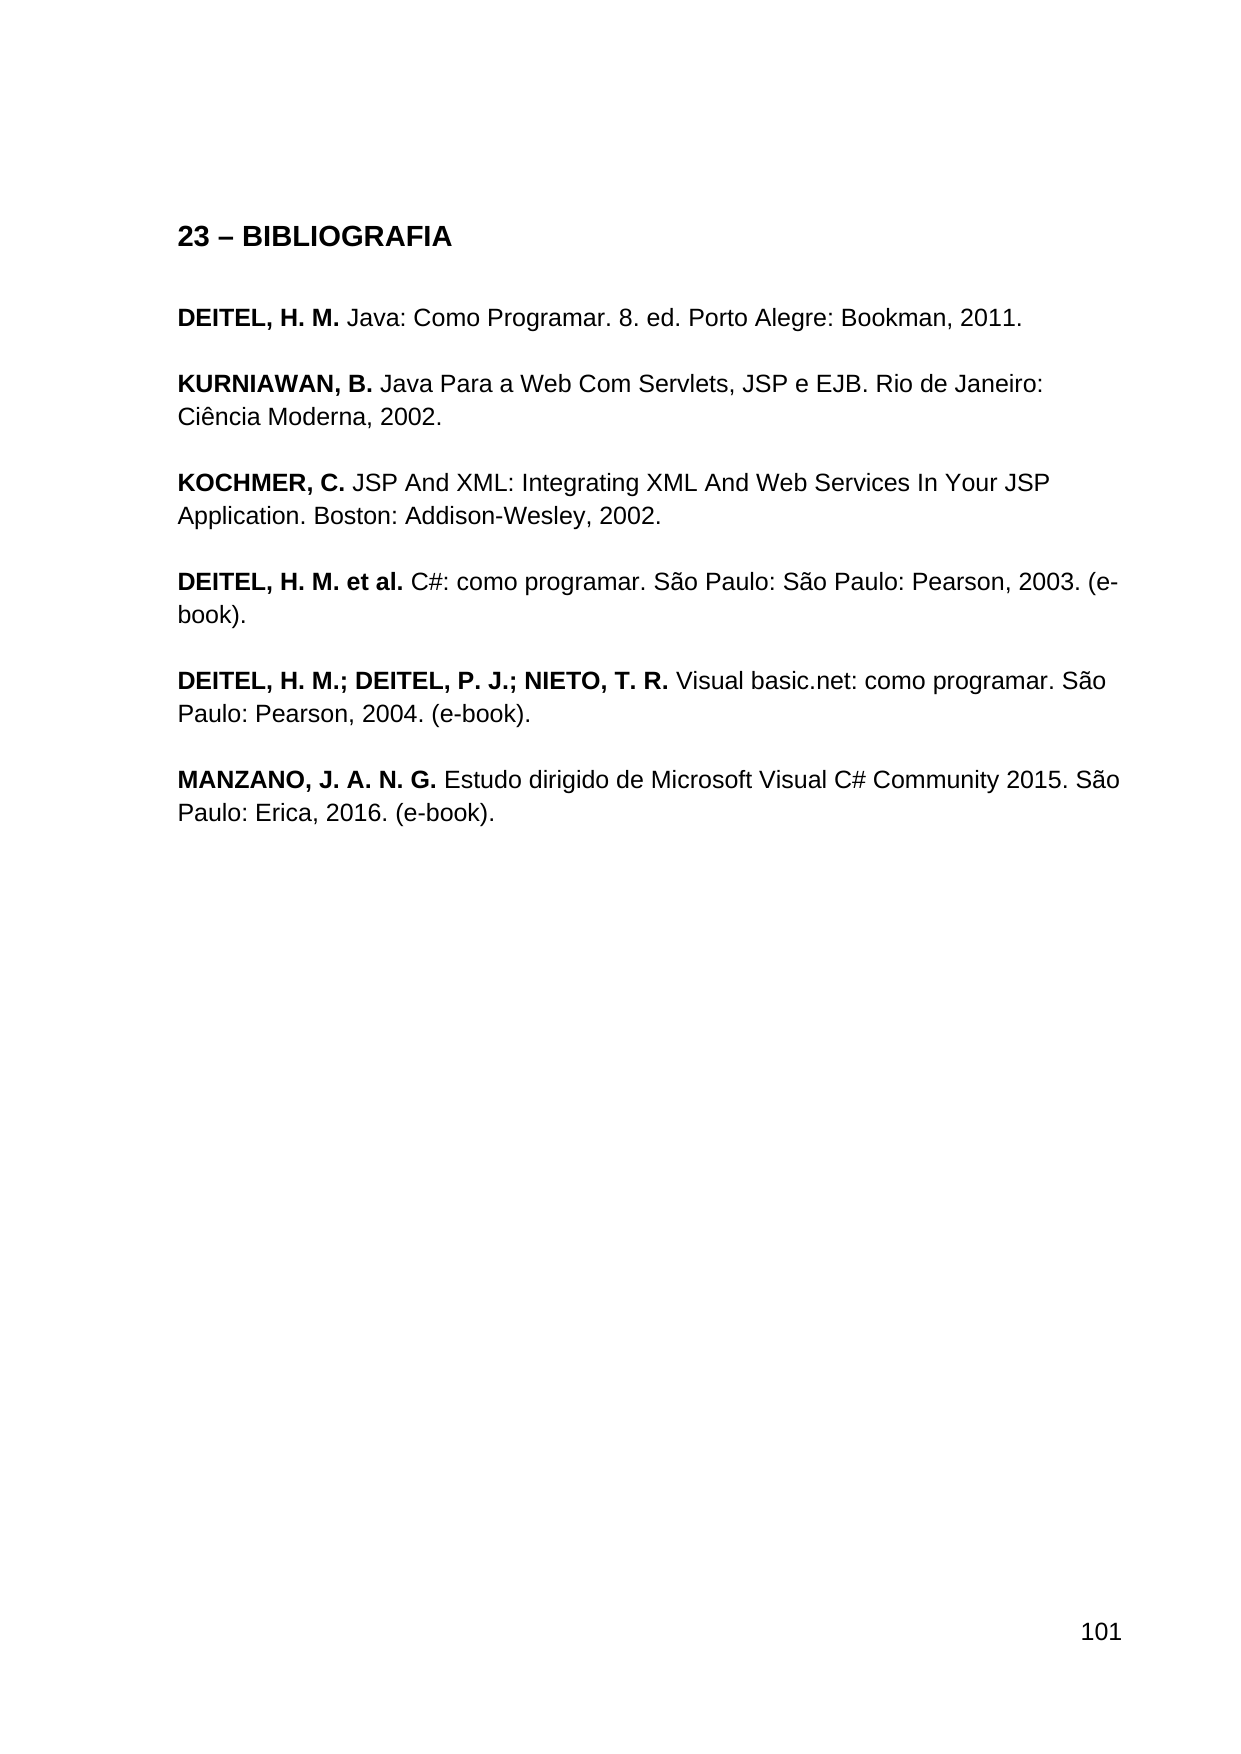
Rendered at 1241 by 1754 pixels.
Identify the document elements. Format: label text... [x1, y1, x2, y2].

text DEITEL, H. M.; DEITEL, P. J.; NIETO, T. R. Visual basic.net: como programar. São Paulo: Pearson, 2004. (e-book). [177, 666, 1122, 728]
text Application. Boston: Addison-Wesley, 2002. [177, 501, 1122, 530]
text DEITEL, H. M. Java: Como Programar. 8. ed. Porto Alegre: Bookman, 2011. [177, 303, 1122, 332]
text KURNIAWAN, B. Java Para a Web Com Servlets, JSP e EJB. Rio de Janeiro: [177, 369, 1122, 398]
text KOCHMER, C. JSP And XML: Integrating XML And Web Services In Your JSP [177, 468, 1122, 497]
subtitle 23 – BIBLIOGRAFIA [177, 219, 1122, 252]
text MANZANO, J. A. N. G. Estudo dirigido de Microsoft Visual C# Community 2015. São Paulo: Erica, 2016. (e-book). [177, 765, 1122, 827]
text DEITEL, H. M. et al. C#: como programar. São Paulo: São Paulo: Pearson, 2003. (e-book). [177, 567, 1122, 629]
text Ciência Moderna, 2002. [177, 402, 1122, 431]
